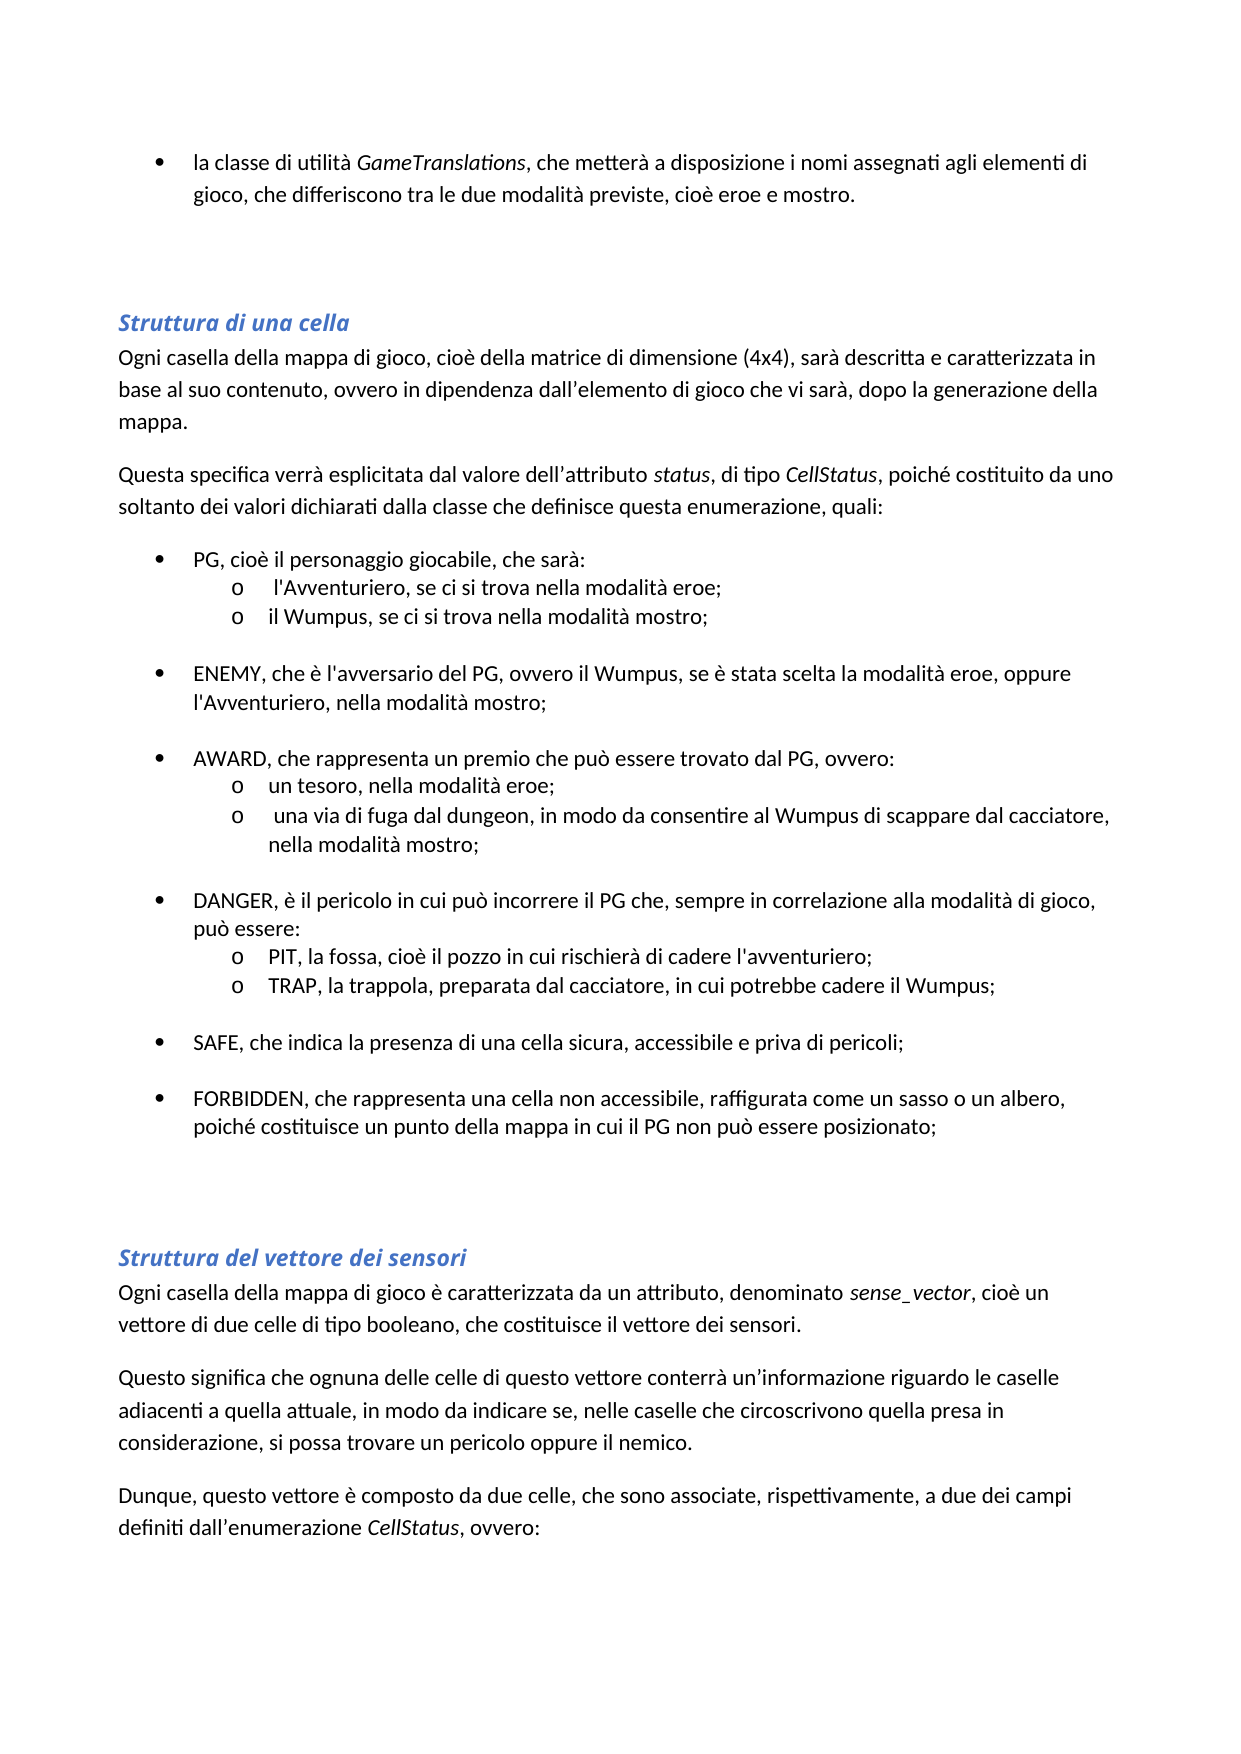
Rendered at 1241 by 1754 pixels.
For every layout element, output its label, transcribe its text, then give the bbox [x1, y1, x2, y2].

list TRAP, la trappola, preparata dal cacciatore, in cui potrebbe cadere il Wumpus; [231, 971, 1122, 1000]
list FORBIDDEN, che rappresenta una cella non accessibile, raffigurata come un sasso o un albero, poiché costituisce un punto della mappa in cui il PG non può essere posizionato; [156, 1084, 1122, 1141]
text Questo significa che ognuna delle celle di questo vettore conterrà un’informazione riguardo le caselle adiacenti a quella attuale, in modo da indicare se, nelle caselle che circoscrivono quella presa in considerazione, si possa trovare un pericolo oppure il nemico. [118, 1363, 1122, 1456]
list la classe di utilità GameTranslations, che metterà a disposizione i nomi assegnati agli elementi di gioco, che differiscono tra le due modalità previste, cioè eroe e mostro. [156, 148, 1122, 208]
list ENEMY, che è l'avversario del PG, ovvero il Wumpus, se è stata scelta la modalità eroe, oppure l'Avventuriero, nella modalità mostro; [156, 659, 1122, 716]
list una via di fuga dal dungeon, in modo da consentire al Wumpus di scappare dal cacciatore, nella modalità mostro; [231, 801, 1122, 858]
subtitle Struttura di una cella [118, 307, 1122, 338]
list un tesoro, nella modalità eroe; [231, 772, 1122, 801]
list AWARD, che rappresenta un premio che può essere trovato dal PG, ovvero: [156, 744, 1122, 772]
subtitle Struttura del vettore dei sensori [118, 1242, 1122, 1274]
list PG, cioè il personaggio giocabile, che sarà: [156, 545, 1122, 573]
list il Wumpus, se ci si trova nella modalità mostro; [231, 602, 1122, 632]
list DANGER, è il pericolo in cui può incorrere il PG che, sempre in correlazione alla modalità di gioco, può essere: [156, 886, 1122, 942]
list SAFE, che indica la presenza di una cella sicura, accessibile e priva di pericoli; [156, 1028, 1122, 1056]
text Ogni casella della mappa di gioco è caratterizzata da un attributo, denominato sense_vector, cioè un vettore di due celle di tipo booleano, che costituisce il vettore dei sensori. [118, 1278, 1122, 1338]
text Questa specifica verrà esplicitata dal valore dell’attributo status, di tipo CellStatus, poiché costituito da uno soltanto dei valori dichiarati dalla classe che definisce questa enumerazione, quali: [118, 460, 1122, 520]
text Ogni casella della mappa di gioco, cioè della matrice di dimensione (4x4), sarà descritta e caratterizzata in base al suo contenuto, ovvero in dipendenza dall’elemento di gioco che vi sarà, dopo la generazione della mappa. [118, 343, 1122, 435]
list l'Avventuriero, se ci si trova nella modalità eroe; [231, 573, 1122, 602]
list PIT, la fossa, cioè il pozzo in cui rischierà di cadere l'avventuriero; [231, 942, 1122, 971]
text Dunque, questo vettore è composto da due celle, che sono associate, rispettivamente, a due dei campi definiti dall’enumerazione CellStatus, ovvero: [118, 1481, 1122, 1541]
